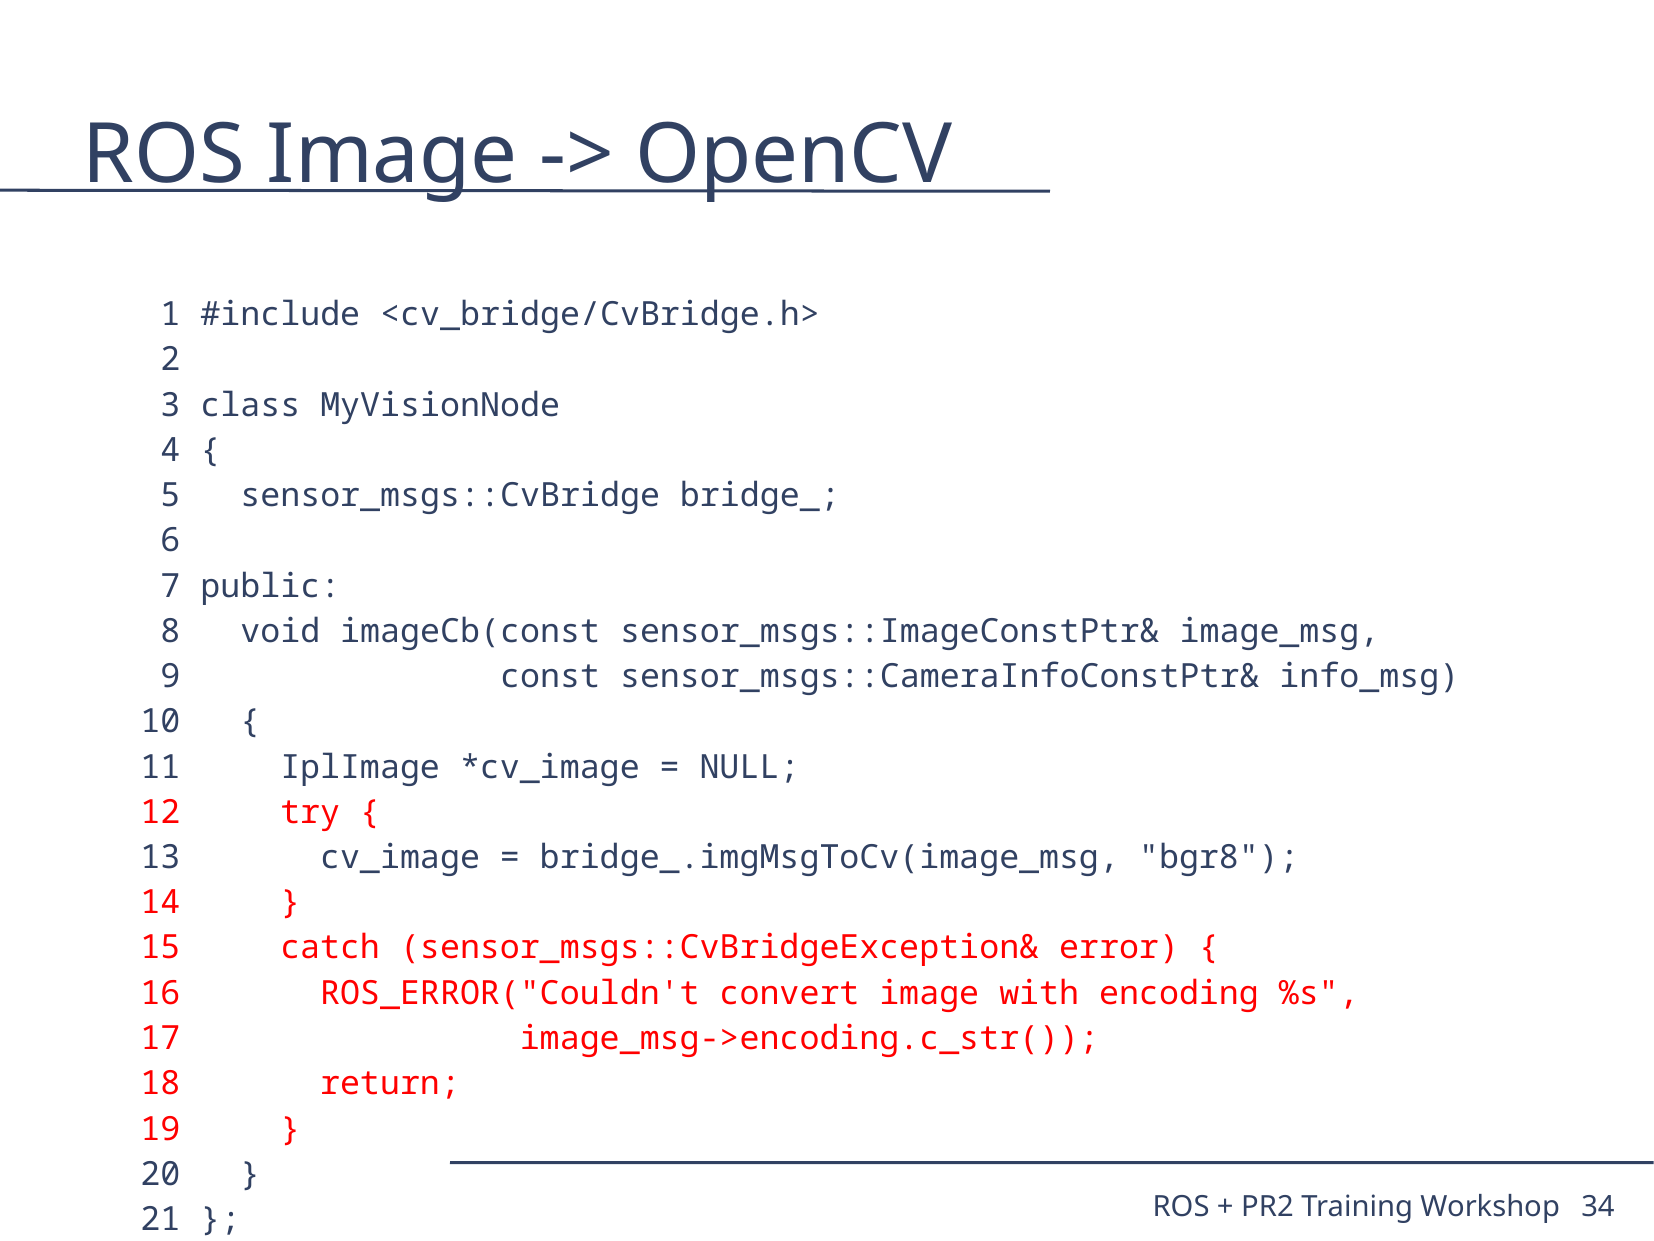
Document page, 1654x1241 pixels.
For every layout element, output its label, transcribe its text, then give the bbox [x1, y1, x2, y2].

list 1 #include <cv_bridge/CvBridge.h> 2 3 class MyVisionNode 4 { 5 sensor_msgs::CvBridge bridge_; 6 7 public: 8 void imageCb(const sensor_msgs::ImageConstPtr& image_msg, 9 const sensor_msgs::CameraInfoConstPtr& info_msg) 10 { 11 IplImage *cv_image = NULL; 12 try { 13 cv_image = bridge_.imgMsgToCv(image_msg, "bgr8"); 14 } 15 catch (sensor_msgs::CvBridgeException& error) { 16 ROS_ERROR("Couldn't convert image with encoding %s", 17 image_msg->encoding.c_str()); 18 return; 19 } 20 } 21 }; [82, 290, 1571, 1109]
title ROS Image -> OpenCV [82, 75, 1571, 226]
